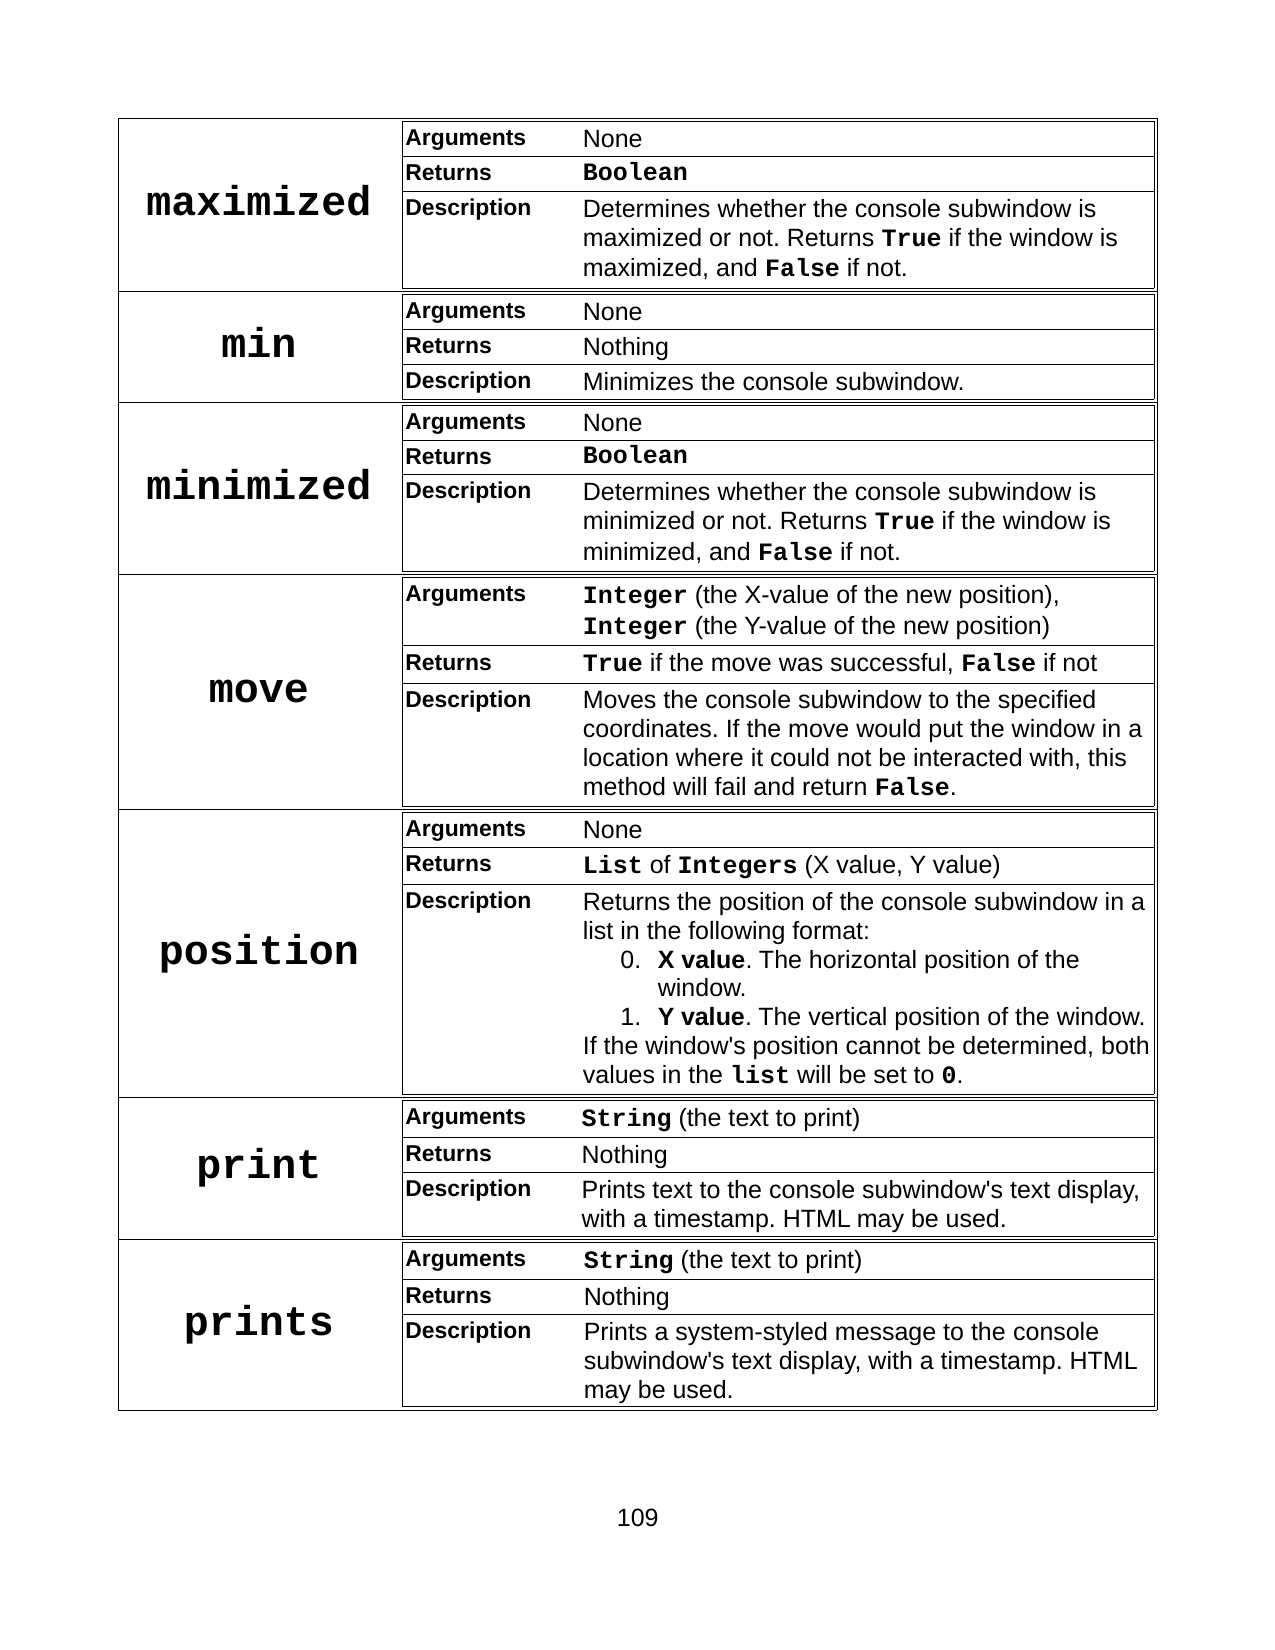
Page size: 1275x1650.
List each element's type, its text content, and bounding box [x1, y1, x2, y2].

table_cell Description [403, 684, 580, 806]
table_cell Description [403, 1315, 581, 1406]
table_cell Boolean [580, 441, 1154, 474]
table_cell Description [403, 475, 580, 571]
table_cell minimized [119, 403, 399, 574]
table_cell Returns [403, 441, 580, 474]
table_cell move [119, 575, 399, 809]
table_cell List of Integers (X value, Y value) [580, 848, 1154, 884]
table_cell Returns [403, 646, 580, 682]
table_cell Nothing [581, 1280, 1154, 1314]
table_header None [580, 295, 1154, 329]
table_cell Returns [403, 330, 580, 363]
table_cell [399, 403, 1157, 574]
table_cell [399, 810, 1157, 1097]
table_header Integer (the X-value of the new position), Integer (the Y-value of the new position) [580, 578, 1154, 645]
table_cell prints [119, 1240, 399, 1409]
table_cell position [119, 810, 399, 1097]
table_cell print [119, 1098, 399, 1239]
table_cell Returns [403, 848, 580, 884]
table_header Arguments [403, 295, 580, 329]
table_cell Returns the position of the console subwindow in a list in the following format: X value. The horizontal position of the window. Y value. The vertical position of the window. If the window's position cannot be determined, both values in the list will be set to 0. [580, 885, 1154, 1094]
table_cell Description [403, 365, 580, 398]
table_cell [399, 119, 1157, 291]
table_cell min [119, 292, 399, 402]
table_cell Description [403, 885, 580, 1094]
table_header None [580, 122, 1154, 156]
table_cell Prints text to the console subwindow's text display, with a timestamp. HTML may be used. [578, 1173, 1154, 1236]
table_cell [399, 575, 1157, 809]
table_header None [580, 813, 1154, 847]
table_cell Nothing [578, 1138, 1154, 1172]
table_cell Prints a system-styled message to the console subwindow's text display, with a timestamp. HTML may be used. [581, 1315, 1154, 1406]
table_header Arguments [403, 122, 579, 156]
table_cell Description [403, 1173, 578, 1236]
table_header Arguments [403, 813, 580, 847]
table_header Arguments [403, 578, 580, 645]
table_cell Nothing [580, 330, 1154, 363]
table_cell Determines whether the console subwindow is minimized or not. Returns True if the window is minimized, and False if not. [580, 475, 1154, 571]
table_cell Boolean [580, 157, 1154, 191]
table_cell Minimizes the console subwindow. [580, 365, 1154, 398]
table_header String (the text to print) [581, 1243, 1154, 1279]
table_cell [399, 292, 1157, 402]
table_cell Returns [403, 1280, 581, 1314]
table_cell Determines whether the console subwindow is maximized or not. Returns True if the window is maximized, and False if not. [580, 192, 1154, 287]
table_header Arguments [403, 1243, 581, 1279]
table_cell Moves the console subwindow to the specified coordinates. If the move would put the window in a location where it could not be interacted with, this method will fail and return False. [580, 684, 1154, 806]
table_cell Description [403, 192, 579, 287]
table_cell Returns [403, 157, 579, 191]
table_cell True if the move was successful, False if not [580, 646, 1154, 682]
table_cell [399, 1240, 1157, 1409]
table_cell [399, 1098, 1157, 1239]
table_header String (the text to print) [578, 1101, 1154, 1137]
table_header Arguments [403, 1101, 578, 1137]
table_cell maximized [119, 119, 399, 291]
table_header Arguments [403, 406, 580, 440]
table_cell Returns [403, 1138, 578, 1172]
table_header None [580, 406, 1154, 440]
